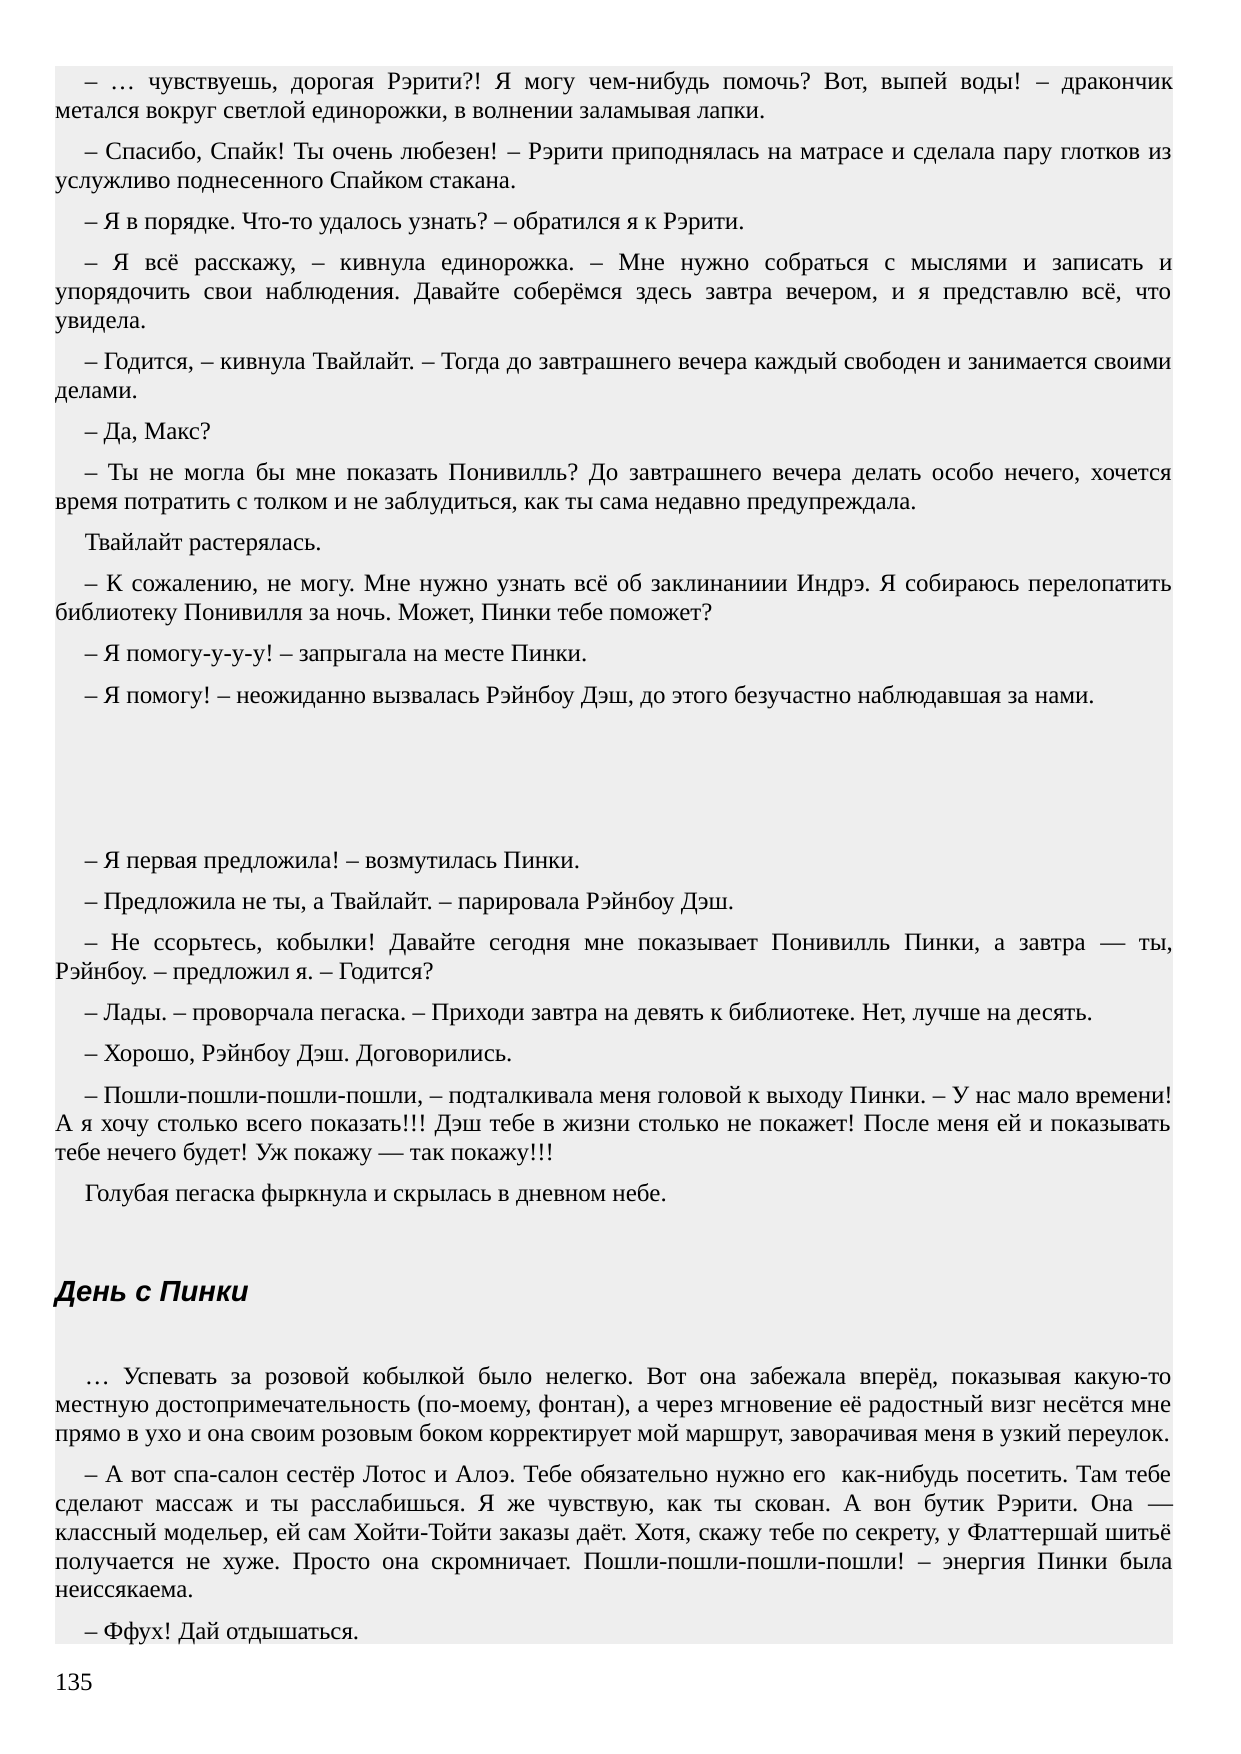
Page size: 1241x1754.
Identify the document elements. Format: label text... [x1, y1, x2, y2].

text – Спасибо, Спайк! Ты очень любезен! – Рэрити приподнялась на матрасе и сделала пару глотков из услужливо поднесенного Спайком стакана. [55, 136, 1173, 193]
text – Ффух! Дай отдышаться. [55, 1616, 1173, 1644]
text – Хорошо, Рэйнбоу Дэш. Договорились. [55, 1038, 1173, 1067]
text – Пошли-пошли-пошли-пошли, – подталкивала меня головой к выходу Пинки. – У нас мало времени! А я хочу столько всего показать!!! Дэш тебе в жизни столько не покажет! После меня ей и показывать тебе нечего будет! Уж покажу — так покажу!!! [55, 1080, 1173, 1166]
text – Я в порядке. Что-то удалось узнать? – обратился я к Рэрити. [55, 206, 1173, 235]
text – Да, Макс? [55, 416, 1173, 445]
text – Я первая предложила! – возмутилась Пинки. [55, 845, 1173, 873]
text – Я помогу-у-у-у! – запрыгала на месте Пинки. [55, 638, 1173, 667]
text – Ты не могла бы мне показать Понивилль? До завтрашнего вечера делать особо нечего, хочется время потратить с толком и не заблудиться, как ты сама недавно предупреждала. [55, 457, 1173, 515]
text … Успевать за розовой кобылкой было нелегко. Вот она забежала вперёд, показывая какую-то местную достопримечательность (по-моему, фонтан), а через мгновение её радостный визг несётся мне прямо в ухо и она своим розовым боком корректирует мой маршрут, заворачивая меня в узкий переулок. [55, 1361, 1173, 1447]
text – А вот спа-салон сестёр Лотос и Алоэ. Тебе обязательно нужно его как-нибудь посетить. Там тебе сделают массаж и ты расслабишься. Я же чувствую, как ты скован. А вон бутик Рэрити. Она — классный модельер, ей сам Хойти-Тойти заказы даёт. Хотя, скажу тебе по секрету, у Флаттершай шитьё получается не хуже. Просто она скромничает. Пошли-пошли-пошли-пошли! – энергия Пинки была неиссякаема. [55, 1459, 1173, 1603]
text – Годится, – кивнула Твайлайт. – Тогда до завтрашнего вечера каждый свободен и занимается своими делами. [55, 346, 1173, 403]
text – Я помогу! – неожиданно вызвалась Рэйнбоу Дэш, до этого безучастно наблюдавшая за нами. [55, 680, 1173, 708]
subtitle День с Пинки [55, 1273, 1173, 1307]
text Твайлайт растерялась. [55, 527, 1173, 556]
text – Лады. – проворчала пегаска. – Приходи завтра на девять к библиотеке. Нет, лучше на десять. [55, 997, 1173, 1026]
text – Я всё расскажу, – кивнула единорожка. – Мне нужно собраться с мыслями и записать и упорядочить свои наблюдения. Давайте соберёмся здесь завтра вечером, и я представлю всё, что увидела. [55, 247, 1173, 333]
text – Предложила не ты, а Твайлайт. – парировала Рэйнбоу Дэш. [55, 886, 1173, 915]
text Голубая пегаска фыркнула и скрылась в дневном небе. [55, 1178, 1173, 1207]
text – … чувствуешь, дорогая Рэрити?! Я могу чем-нибудь помочь? Вот, выпей воды! – дракончик метался вокруг светлой единорожки, в волнении заламывая лапки. [55, 66, 1173, 123]
text – Не ссорьтесь, кобылки! Давайте сегодня мне показывает Понивилль Пинки, а завтра — ты, Рэйнбоу. – предложил я. – Годится? [55, 927, 1173, 985]
text – К сожалению, не могу. Мне нужно узнать всё об заклинаниии Индрэ. Я собираюсь перелопатить библиотеку Понивилля за ночь. Может, Пинки тебе поможет? [55, 568, 1173, 626]
